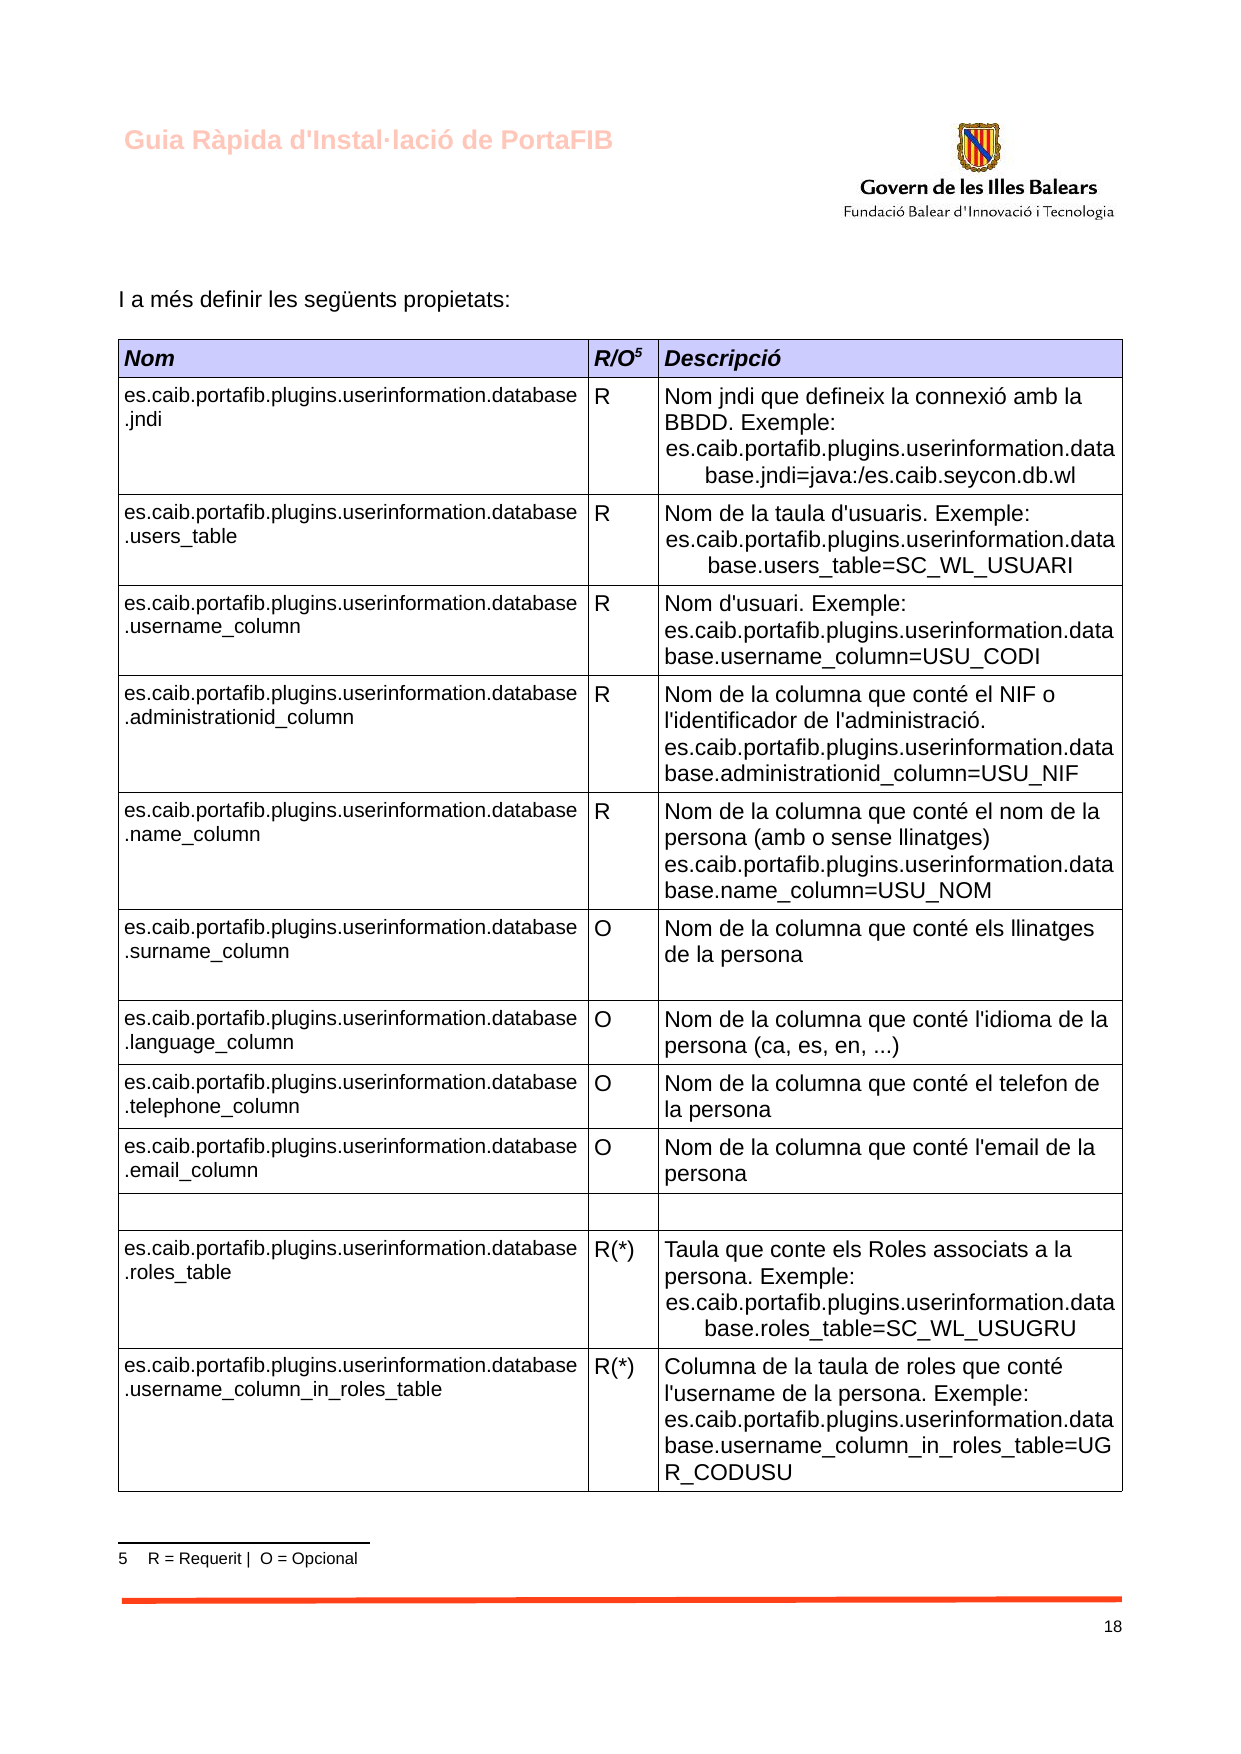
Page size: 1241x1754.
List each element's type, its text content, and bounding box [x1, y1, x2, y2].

table_cell Taula que conte els Roles associats a la persona. Exemple: es.caib.portafib.plugins.userinformation.database.roles_table=SC_WL_USUGRU [659, 1231, 1122, 1347]
table_cell Nom de la columna que conté el telefon de la persona [659, 1065, 1122, 1128]
table_cell Nom jndi que defineix la connexió amb la BBDD. Exemple: es.caib.portafib.plugins.userinformation.database.jndi=java:/es.caib.seycon.db.wl [659, 378, 1122, 494]
picture [840, 123, 1117, 220]
table_cell es.caib.portafib.plugins.userinformation.database.administrationid_column [119, 676, 588, 792]
table_cell R(*) [589, 1349, 658, 1491]
table_cell [119, 1194, 588, 1230]
table_cell es.caib.portafib.plugins.userinformation.database.email_column [119, 1129, 588, 1192]
table_cell es.caib.portafib.plugins.userinformation.database.jndi [119, 378, 588, 494]
table_cell es.caib.portafib.plugins.userinformation.database.language_column [119, 1001, 588, 1064]
table_cell R [589, 378, 658, 494]
table_cell O [589, 1001, 658, 1064]
table_cell O [589, 1065, 658, 1128]
table_header Descripció [659, 340, 1122, 377]
table_cell Nom de la columna que conté el nom de la persona (amb o sense llinatges) es.caib.portafib.plugins.userinformation.database.name_column=USU_NOM [659, 793, 1122, 909]
table_cell R [589, 793, 658, 909]
table_cell R [589, 676, 658, 792]
table_cell R [589, 495, 658, 584]
text I a més definir les següents propietats: [118, 286, 1122, 313]
table_header Nom [119, 340, 588, 377]
table_cell es.caib.portafib.plugins.userinformation.database.telephone_column [119, 1065, 588, 1128]
table_cell Nom de la columna que conté l'email de la persona [659, 1129, 1122, 1192]
table_cell Nom de la taula d'usuaris. Exemple: es.caib.portafib.plugins.userinformation.database.users_table=SC_WL_USUARI [659, 495, 1122, 584]
table_cell Columna de la taula de roles que conté l'username de la persona. Exemple: es.caib.portafib.plugins.userinformation.database.username_column_in_roles_table=UGR_CODUSU [659, 1349, 1122, 1491]
table_cell es.caib.portafib.plugins.userinformation.database.surname_column [119, 910, 588, 1000]
table_cell [659, 1194, 1122, 1230]
table_cell O [589, 910, 658, 1000]
table_cell R(*) [589, 1231, 658, 1347]
table_cell Nom de la columna que conté el NIF o l'identificador de l'administració. es.caib.portafib.plugins.userinformation.database.administrationid_column=USU_NIF [659, 676, 1122, 792]
table_cell es.caib.portafib.plugins.userinformation.database.username_column_in_roles_table [119, 1349, 588, 1491]
table_cell es.caib.portafib.plugins.userinformation.database.name_column [119, 793, 588, 909]
table_cell es.caib.portafib.plugins.userinformation.database.users_table [119, 495, 588, 584]
table_cell es.caib.portafib.plugins.userinformation.database.username_column [119, 586, 588, 675]
table_cell es.caib.portafib.plugins.userinformation.database.roles_table [119, 1231, 588, 1347]
table_cell O [589, 1129, 658, 1192]
table_header R/O [589, 340, 658, 377]
table_cell Nom d'usuari. Exemple: es.caib.portafib.plugins.userinformation.database.username_column=USU_CODI [659, 586, 1122, 675]
table_cell R [589, 586, 658, 675]
table_cell [589, 1194, 658, 1230]
table_cell Nom de la columna que conté els llinatges de la persona [659, 910, 1122, 1000]
table_cell Nom de la columna que conté l'idioma de la persona (ca, es, en, ...) [659, 1001, 1122, 1064]
